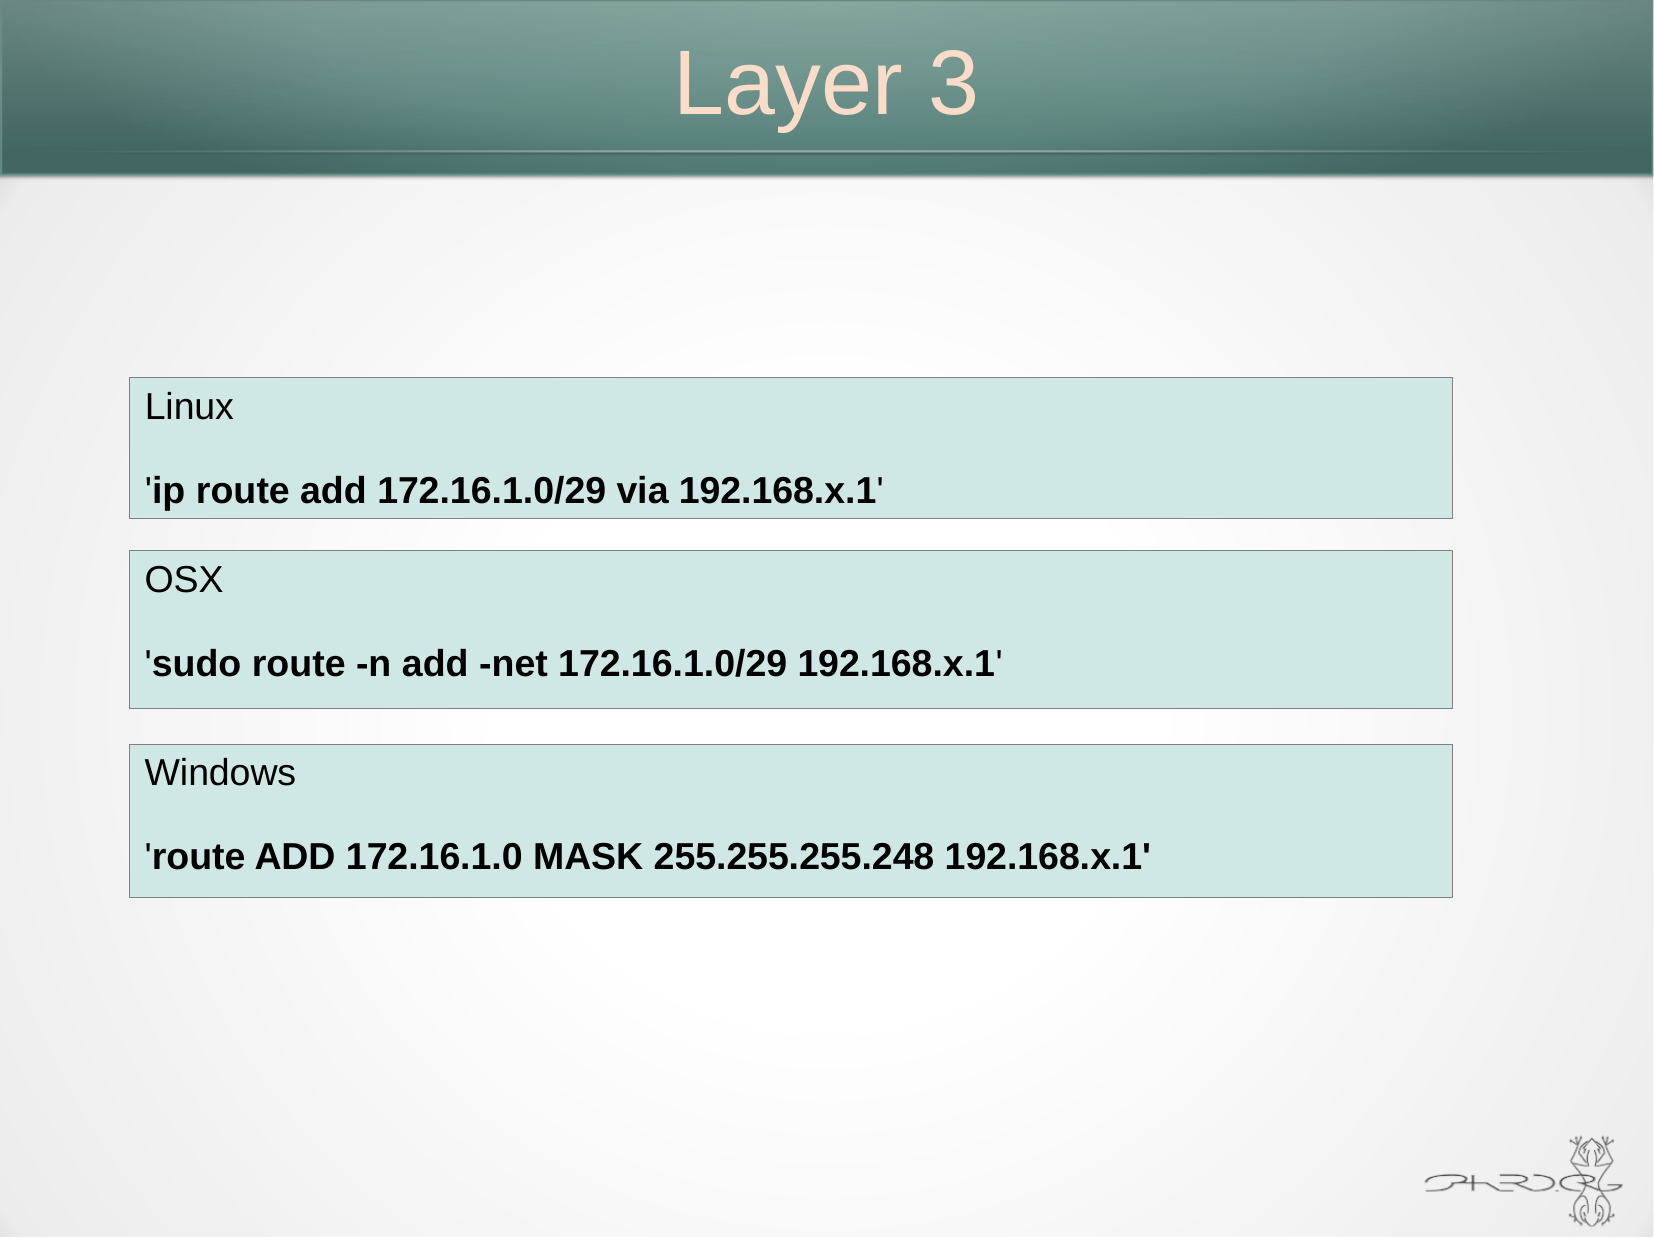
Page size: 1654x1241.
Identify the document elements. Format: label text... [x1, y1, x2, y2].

text_box Linux 'ip route add 172.16.1.0/29 via 192.168.x.1' [129, 377, 1453, 519]
text_box Windows 'route ADD 172.16.1.0 MASK 255.255.255.248 192.168.x.1' [129, 744, 1453, 898]
text_box OSX 'sudo route -n add -net 172.16.1.0/29 192.168.x.1' [129, 550, 1453, 709]
title [82, 11, 1571, 154]
picture [0, 0, 1654, 1237]
